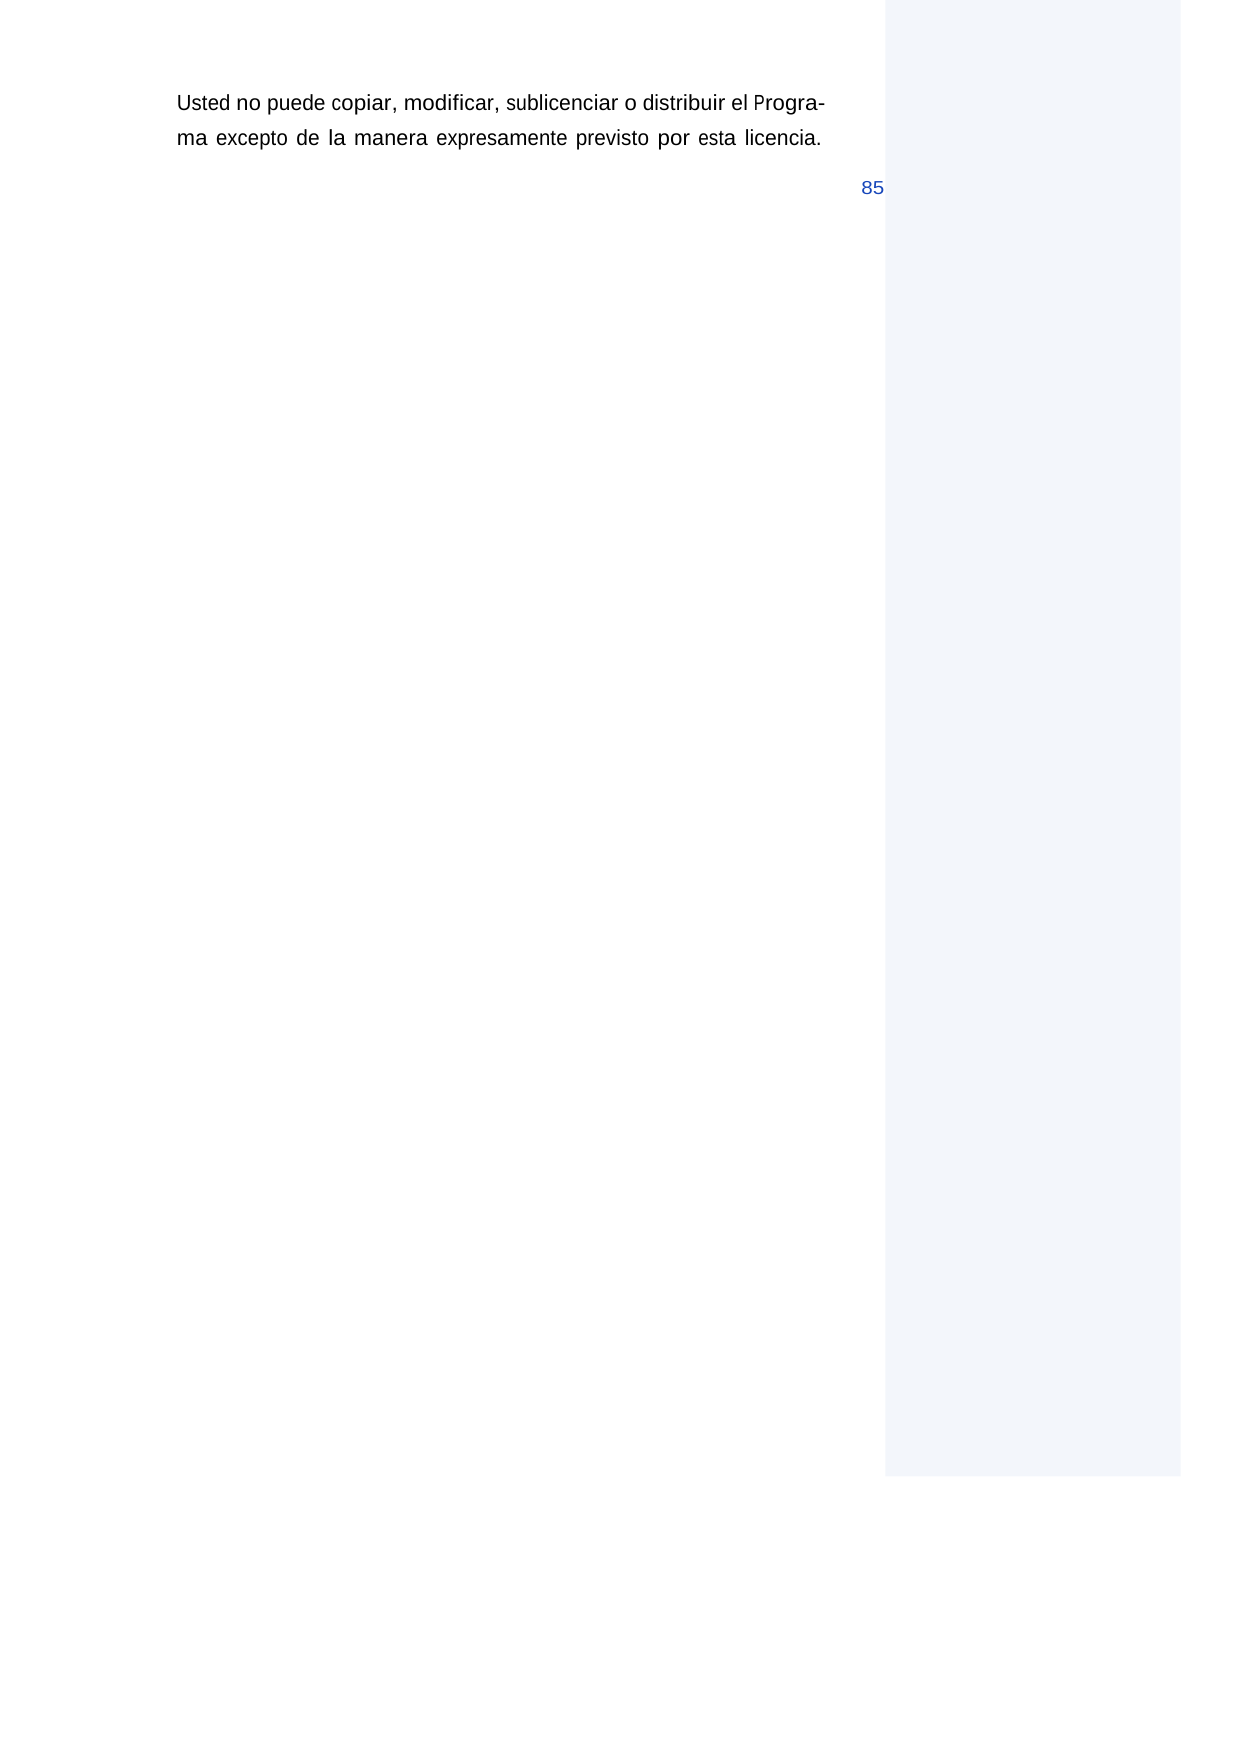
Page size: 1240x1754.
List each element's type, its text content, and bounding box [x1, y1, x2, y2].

text Usted no puede copiar, modificar, sublicenciar o distribuir el Progra- ma excepto de la manera expresamente previsto por esta licencia. [177, 89, 847, 150]
text [1181, 177, 1192, 199]
text 85 [861, 177, 885, 199]
